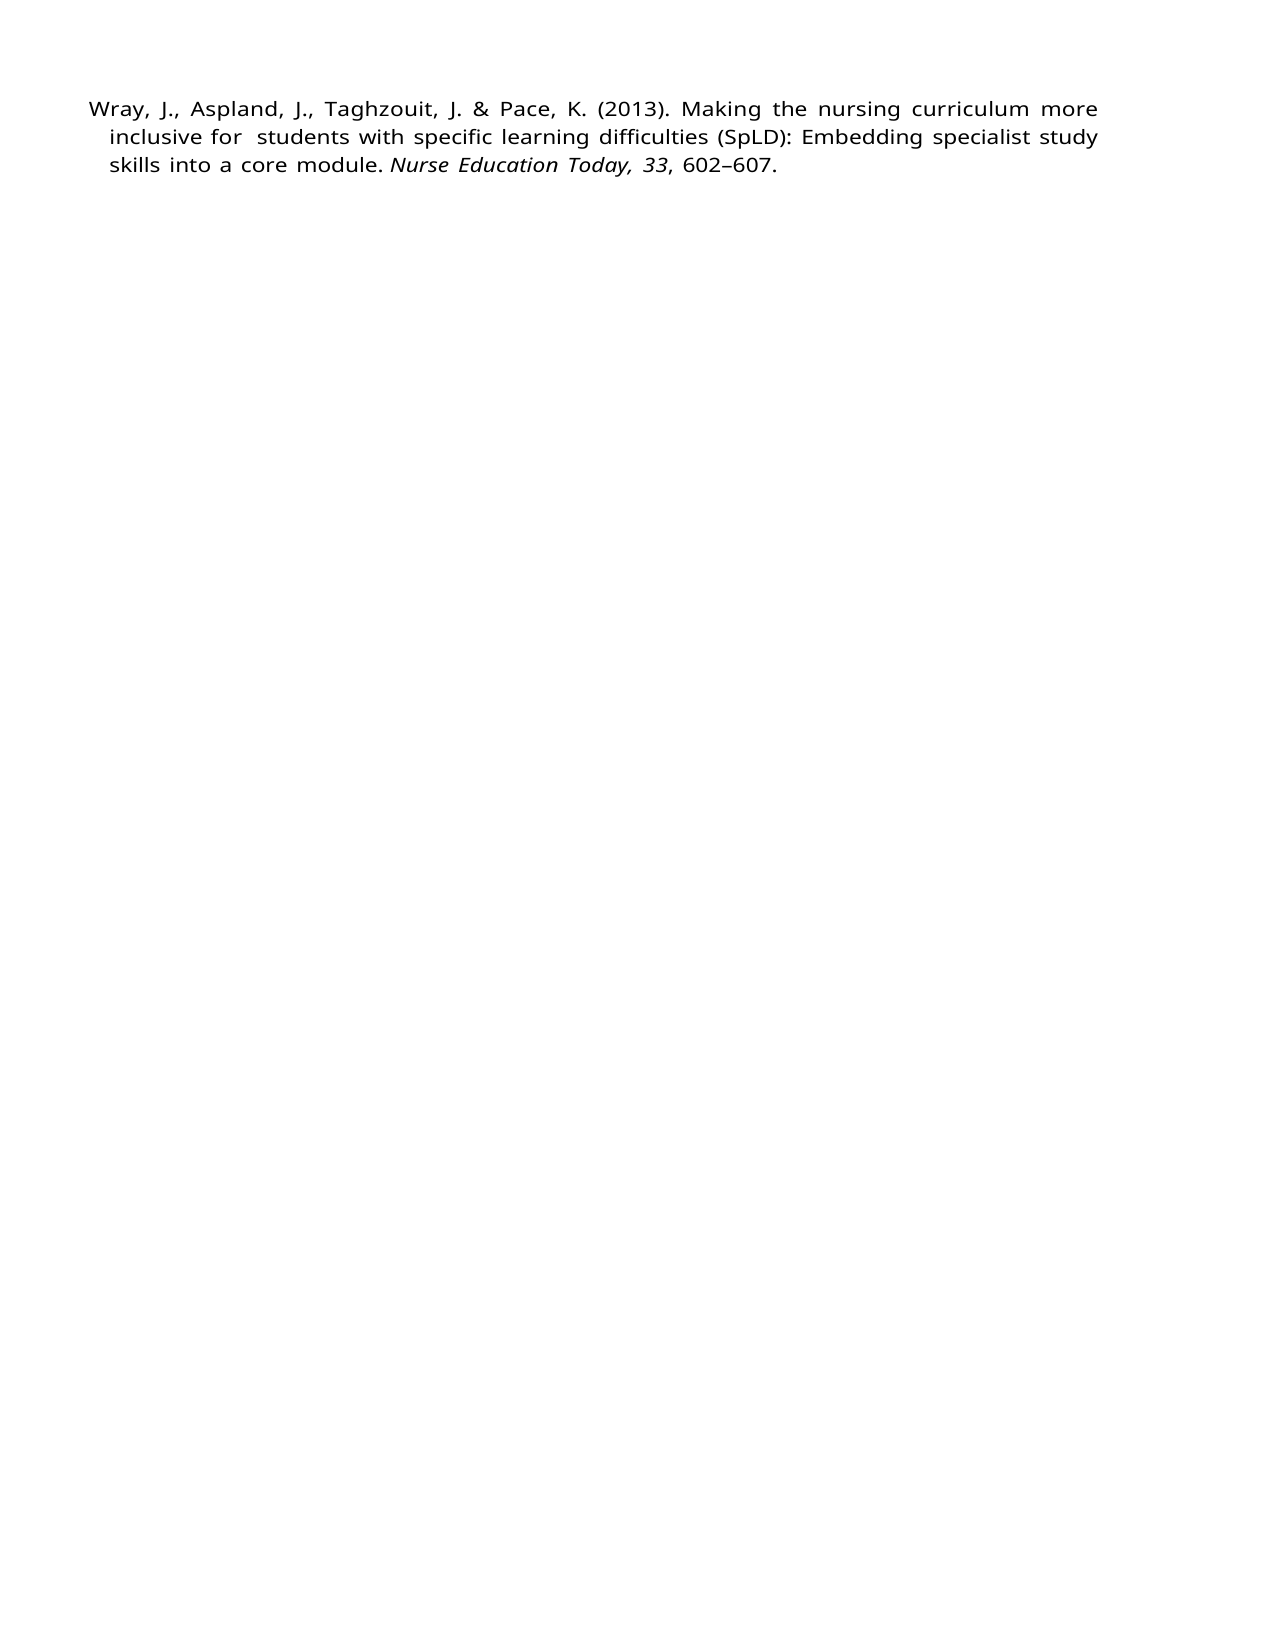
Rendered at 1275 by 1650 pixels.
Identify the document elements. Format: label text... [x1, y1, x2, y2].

text Wray, J., Aspland, J., Taghzouit, J. & Pace, K. (2013). Making the nursing curriculum more inclusive for students with speciﬁc learning diﬃculties (SpLD): Embedding specialist study skills into a core module. Nurse Education Today, 33, 602–607. [88, 95, 1098, 178]
